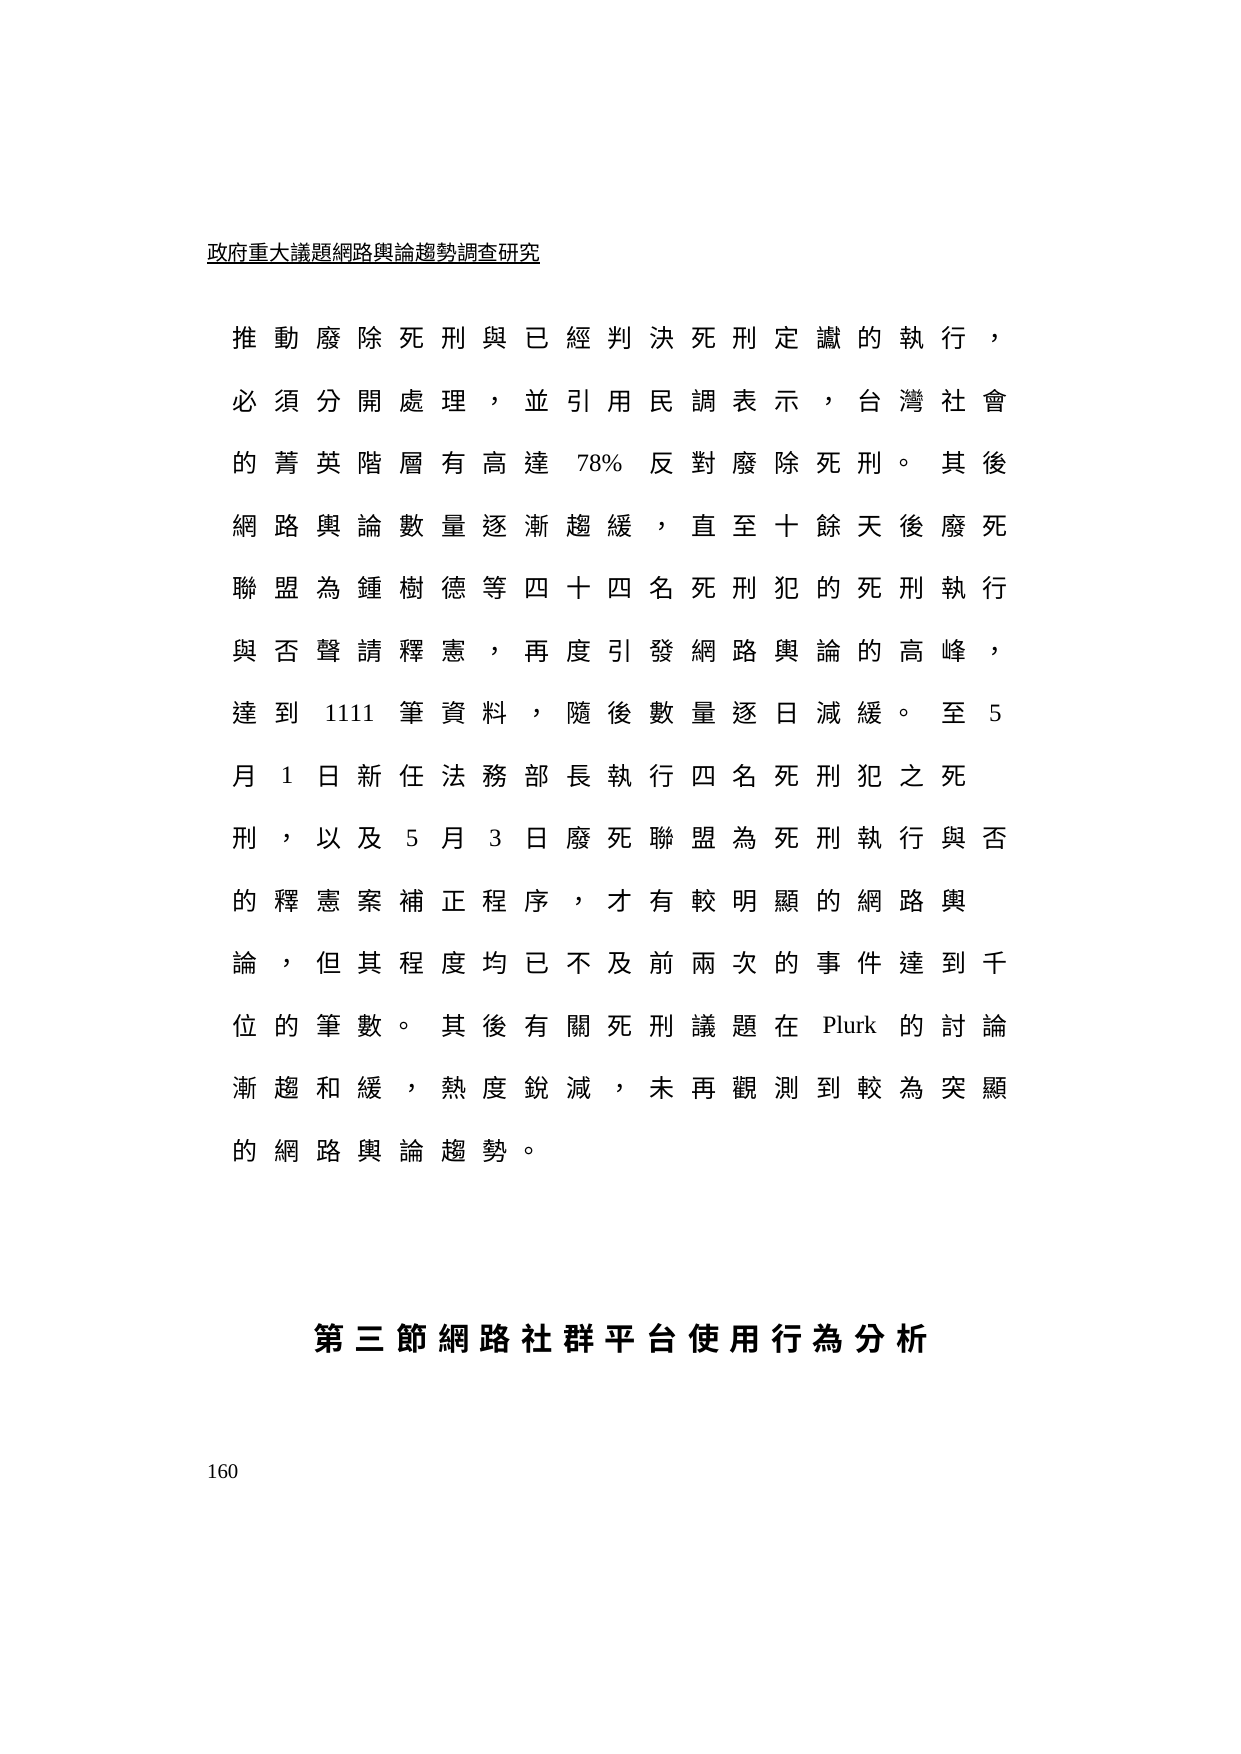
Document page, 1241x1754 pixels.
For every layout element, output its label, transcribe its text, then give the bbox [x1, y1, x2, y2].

text 推動廢除死刑與已經判決死刑定讞的執行，必須分開處理，並引用民調表示，台灣社會的菁英階層有高達78%反對廢除死刑。其後網路輿論數量逐漸趨緩，直至十餘天後廢死聯盟為鍾樹德等四十四名死刑犯的死刑執行與否聲請釋憲，再度引發網路輿論的高峰，達到1111筆資料，隨後數量逐日減緩。至5月1日新任法務部長執行四名死刑犯之死刑，以及5月3日廢死聯盟為死刑執行與否的釋憲案補正程序，才有較明顯的網路輿論，但其程度均已不及前兩次的事件達到千位的筆數。其後有關死刑議題在Plurk的討論漸趨和緩，熱度銳減，未再觀測到較為突顯的網路輿論趨勢。 [224, 295, 1016, 1170]
list 網路社群平台使用行為分析 [224, 1295, 1016, 1358]
